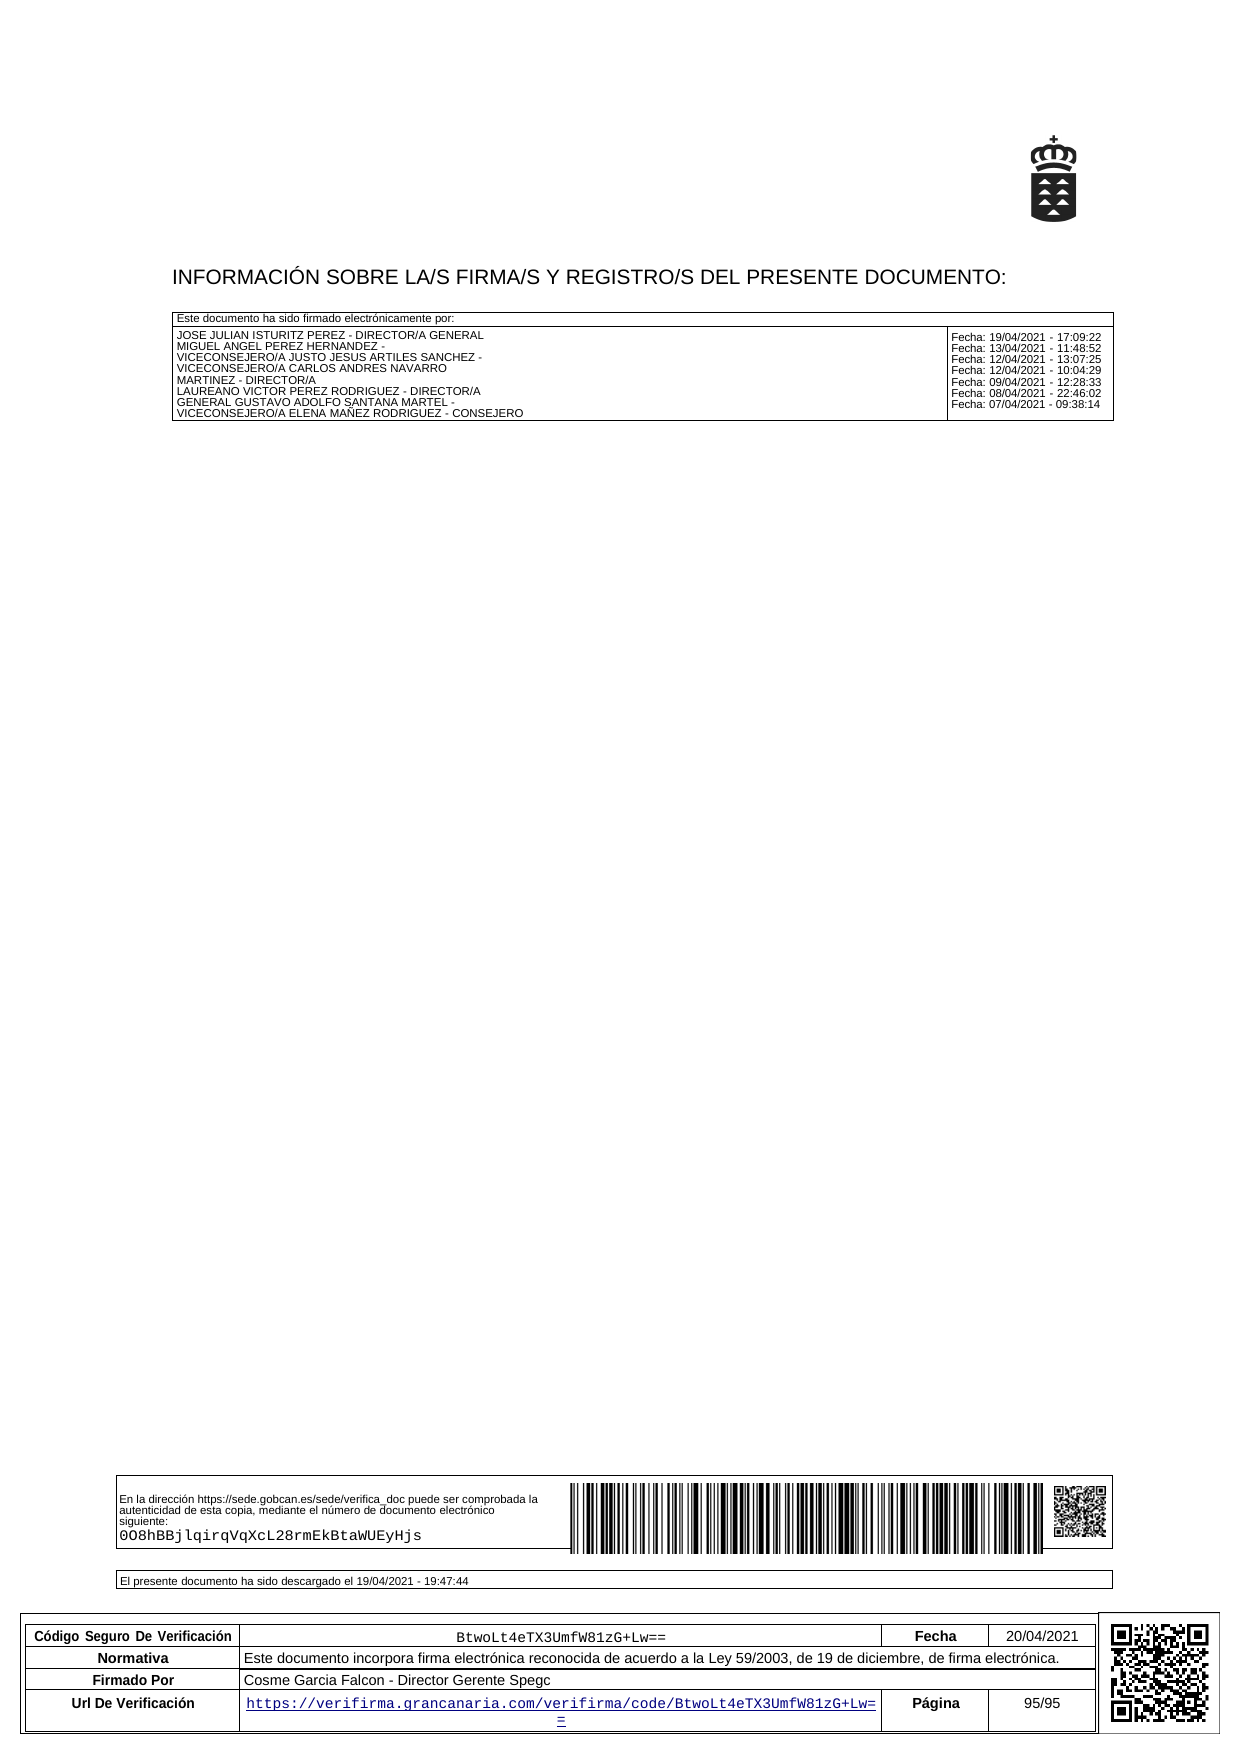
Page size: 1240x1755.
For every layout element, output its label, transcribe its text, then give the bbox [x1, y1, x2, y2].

table_cell Url De Verificación [26, 1690, 239, 1731]
table_header 20/04/2021 [989, 1625, 1095, 1646]
table_header Código Seguro De Verificación [26, 1625, 239, 1646]
table_cell Este documento incorpora firma electrónica reconocida de acuerdo a la Ley 59/2003, de 19 de diciembre, de firma electrónica. [240, 1647, 1095, 1668]
table_header BtwoLt4eTX3UmfW81zG+Lw== [240, 1625, 881, 1646]
table_cell https://verifirma.grancanaria.com/verifirma/code/BtwoLt4eTX3UmfW81zG+Lw= = [240, 1690, 881, 1731]
table_cell Página [882, 1690, 988, 1731]
table_cell 95/95 [989, 1690, 1095, 1731]
table_cell JOSE JULIAN ISTURITZ PEREZ - DIRECTOR/A GENERAL MIGUEL ANGEL PEREZ HERNANDEZ - VICECONSEJERO/A JUSTO JESUS ARTILES SANCHEZ - VICECONSEJERO/A CARLOS ANDRES NAVARRO MARTINEZ - DIRECTOR/A LAUREANO VICTOR PEREZ RODRIGUEZ - DIRECTOR/A GENERAL GUSTAVO ADOLFO SANTANA MARTEL - VICECONSEJERO/A ELENA MAÑEZ RODRIGUEZ - CONSEJERO [173, 327, 947, 420]
table_header Este documento ha sido firmado electrónicamente por: [173, 313, 1113, 326]
table_cell Fecha: 19/04/2021 - 17:09:22 Fecha: 13/04/2021 - 11:48:52 Fecha: 12/04/2021 - 13:07:25 Fecha: 12/04/2021 - 10:04:29 Fecha: 09/04/2021 - 12:28:33 Fecha: 08/04/2021 - 22:46:02 Fecha: 07/04/2021 - 09:38:14 [948, 327, 1113, 420]
table_header Fecha [882, 1625, 988, 1646]
text INFORMACIÓN SOBRE LA/S FIRMA/S Y REGISTRO/S DEL PRESENTE DOCUMENTO: [53, 265, 1125, 289]
table_cell Normativa [26, 1647, 239, 1668]
table_cell Cosme Garcia Falcon - Director Gerente Spegc [240, 1670, 1095, 1689]
table_cell Firmado Por [26, 1669, 239, 1689]
